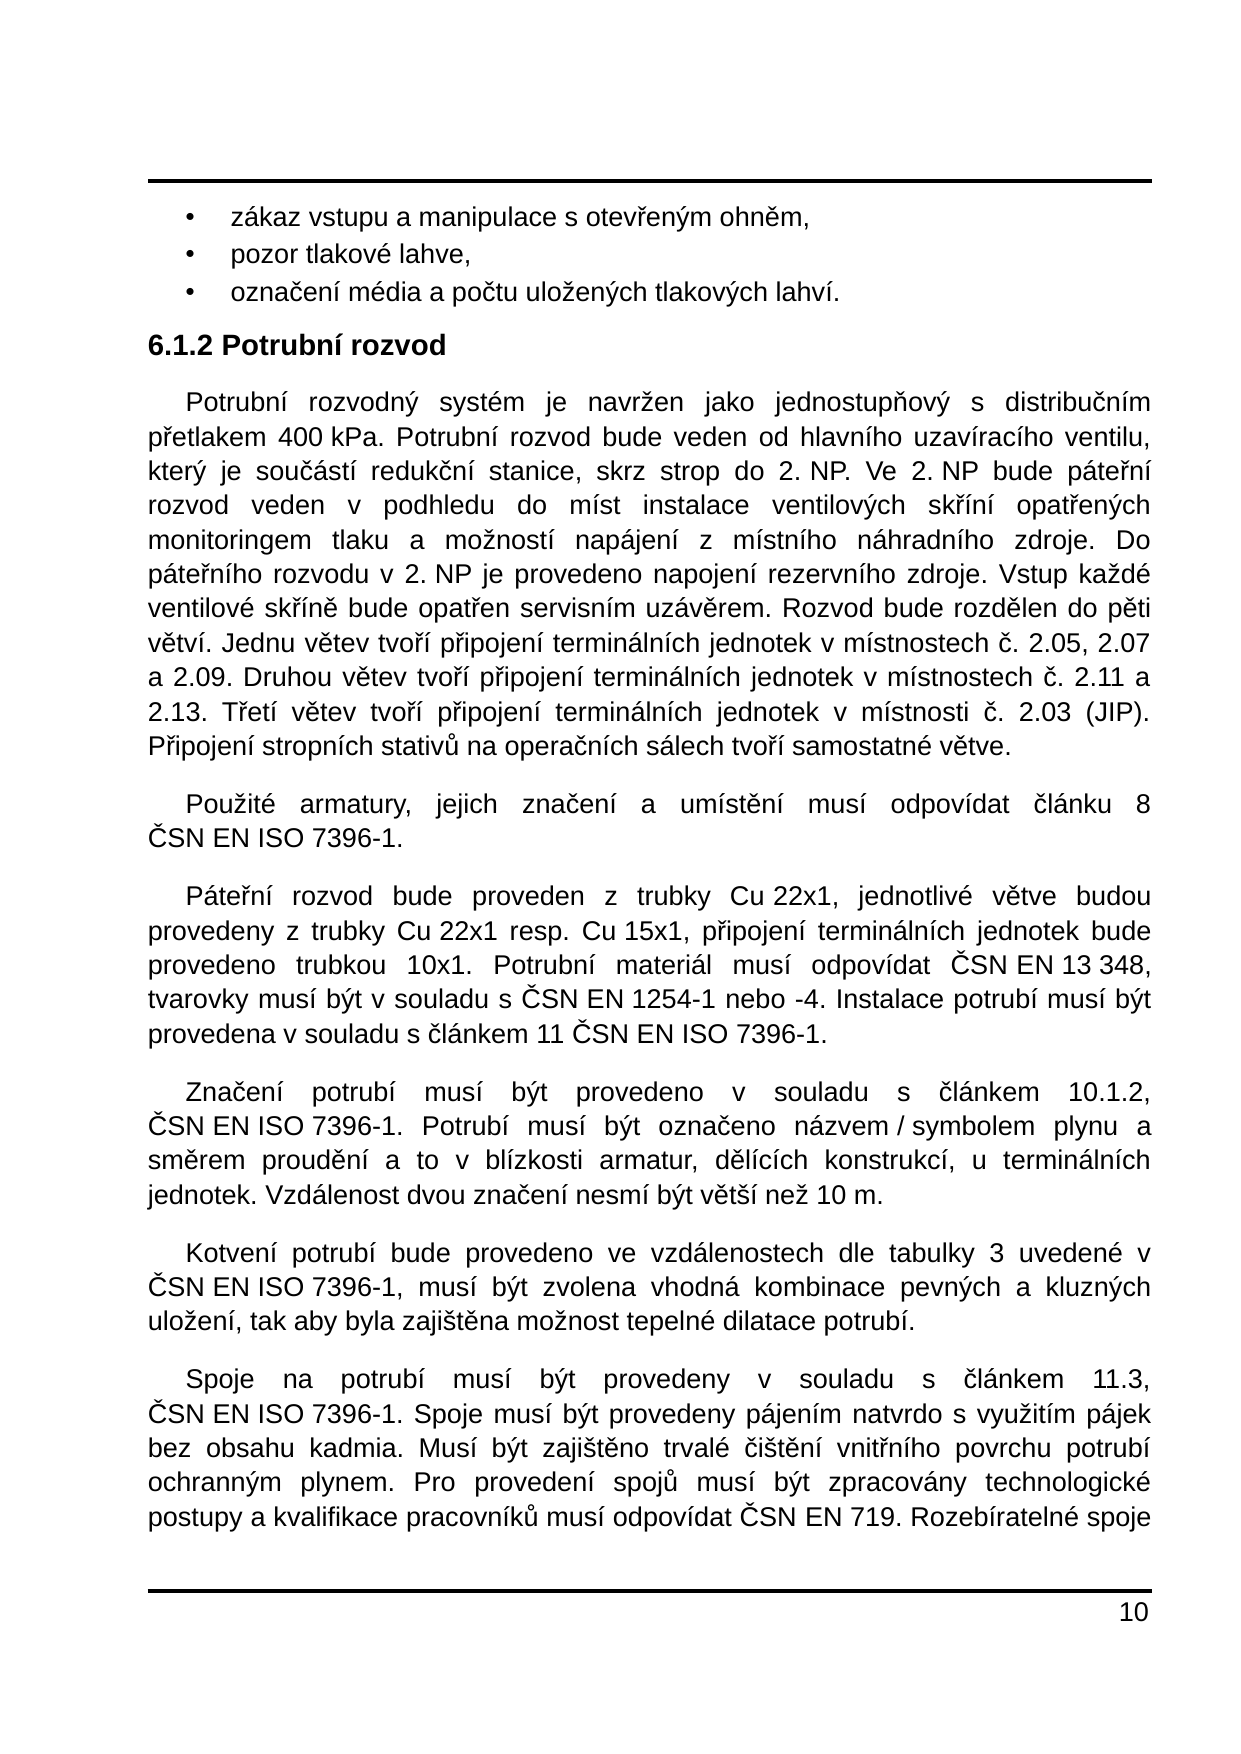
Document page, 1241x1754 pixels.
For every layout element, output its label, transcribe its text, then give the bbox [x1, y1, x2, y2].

text Páteřní rozvod bude proveden z trubky Cu 22x1, jednotlivé větve budou provedeny z trubky Cu 22x1 resp. Cu 15x1, připojení terminálních jednotek bude provedeno trubkou 10x1. Potrubní materiál musí odpovídat ČSN EN 13 348, tvarovky musí být v souladu s ČSN EN 1254-1 nebo -4. Instalace potrubí musí být provedena v souladu s článkem 11 ČSN EN ISO 7396-1. [148, 880, 1152, 1049]
list označení média a počtu uložených tlakových lahví. [185, 276, 1152, 307]
text Spoje na potrubí musí být provedeny v souladu s článkem 11.3, ČSN EN ISO 7396-1. Spoje musí být provedeny pájením natvrdo s využitím pájek bez obsahu kadmia. Musí být zajištěno trvalé čištění vnitřního povrchu potrubí ochranným plynem. Pro provedení spojů musí být zpracovány technologické postupy a kvalifikace pracovníků musí odpovídat ČSN EN 719. Rozebíratelné spoje [148, 1363, 1152, 1532]
text Značení potrubí musí být provedeno v souladu s článkem 10.1.2, ČSN EN ISO 7396-1. Potrubí musí být označeno názvem / symbolem plynu a směrem proudění a to v blízkosti armatur, dělících konstrukcí, u terminálních jednotek. Vzdálenost dvou značení nesmí být větší než 10 m. [148, 1076, 1152, 1210]
list zákaz vstupu a manipulace s otevřeným ohněm, [185, 201, 1152, 232]
text Použité armatury, jejich značení a umístění musí odpovídat článku 8 ČSN EN ISO 7396-1. [148, 788, 1152, 853]
subtitle Potrubní rozvod [148, 328, 1152, 362]
text Potrubní rozvodný systém je navržen jako jednostupňový s distribučním přetlakem 400 kPa. Potrubní rozvod bude veden od hlavního uzavíracího ventilu, který je součástí redukční stanice, skrz strop do 2. NP. Ve 2. NP bude páteřní rozvod veden v podhledu do míst instalace ventilových skříní opatřených monitoringem tlaku a možností napájení z místního náhradního zdroje. Do páteřního rozvodu v 2. NP je provedeno napojení rezervního zdroje. Vstup každé ventilové skříně bude opatřen servisním uzávěrem. Rozvod bude rozdělen do pěti větví. Jednu větev tvoří připojení terminálních jednotek v místnostech č. 2.05, 2.07 a 2.09. Druhou větev tvoří připojení terminálních jednotek v místnostech č. 2.11 a 2.13. Třetí větev tvoří připojení terminálních jednotek v místnosti č. 2.03 (JIP). Připojení stropních stativů na operačních sálech tvoří samostatné větve. [148, 386, 1152, 761]
list pozor tlakové lahve, [185, 238, 1152, 270]
text Kotvení potrubí bude provedeno ve vzdálenostech dle tabulky 3 uvedené v ČSN EN ISO 7396-1, musí být zvolena vhodná kombinace pevných a kluzných uložení, tak aby byla zajištěna možnost tepelné dilatace potrubí. [148, 1237, 1152, 1337]
